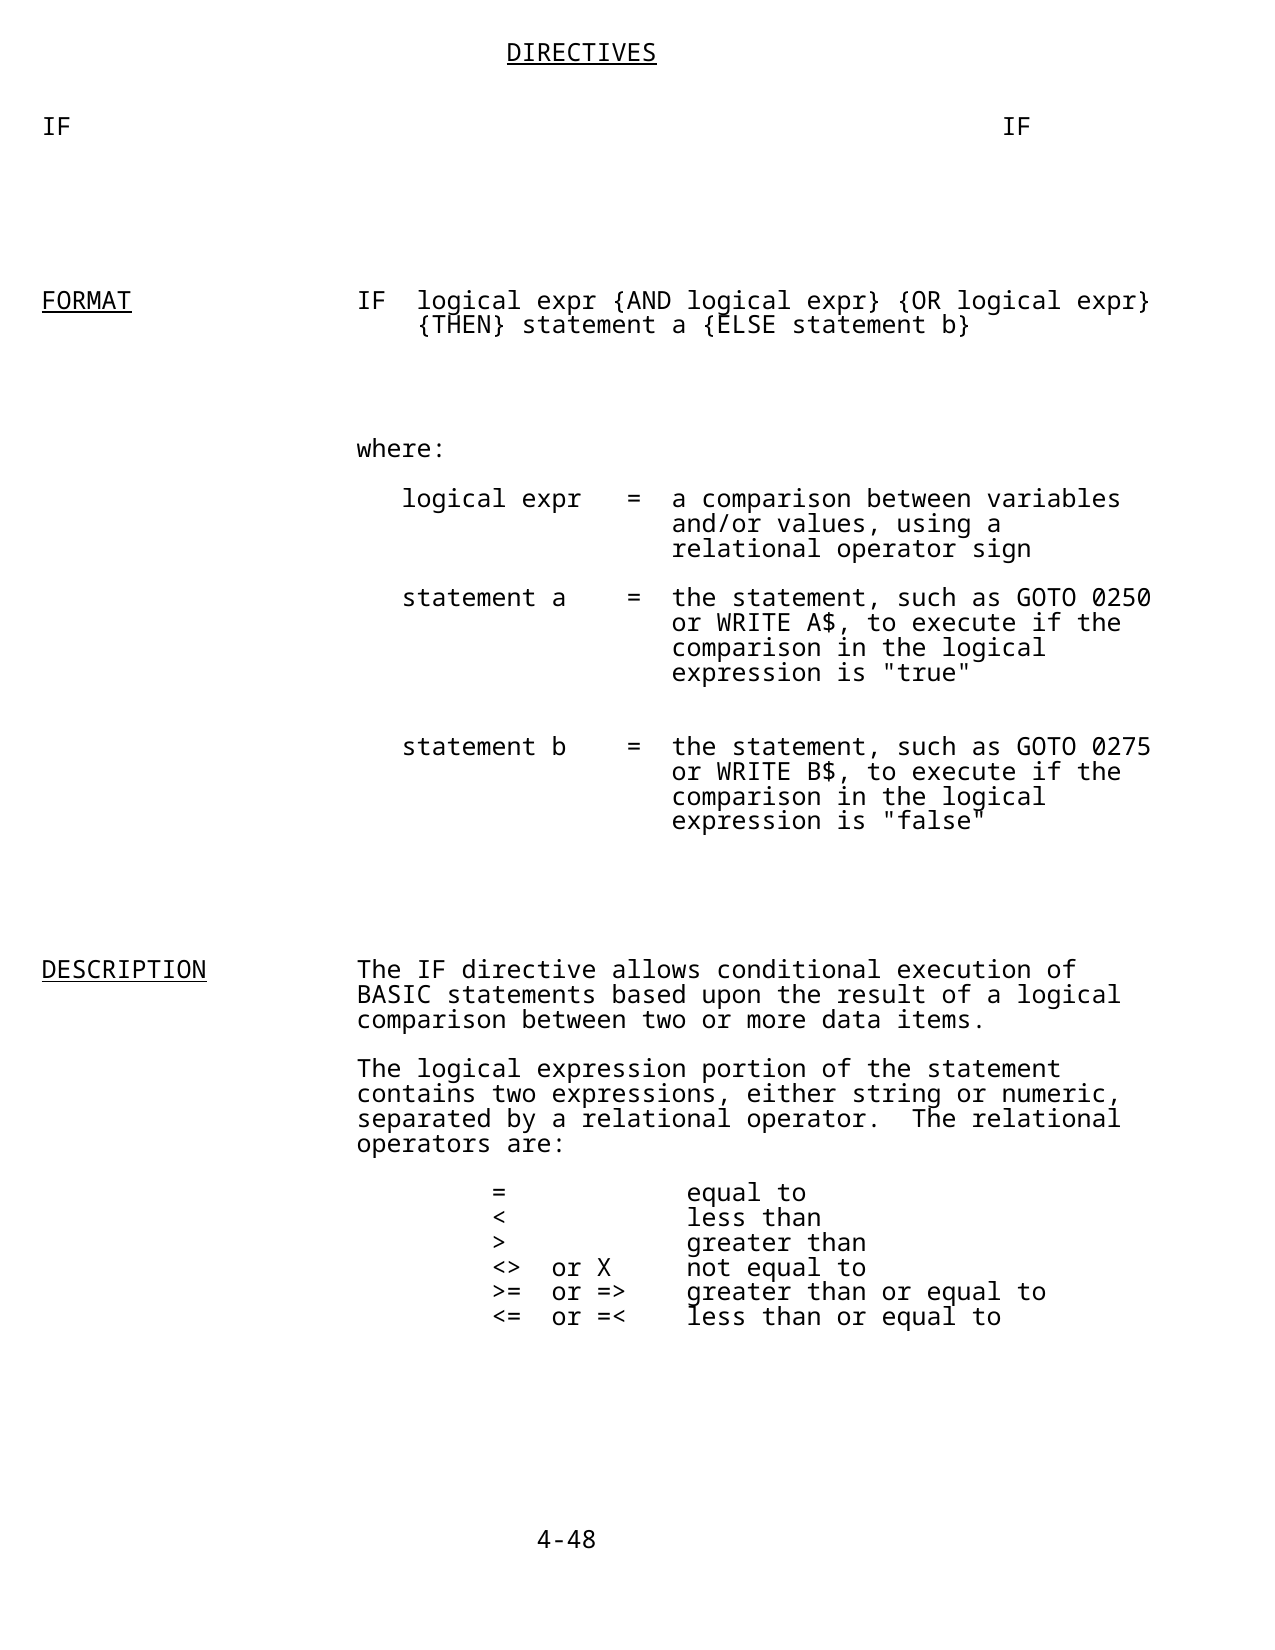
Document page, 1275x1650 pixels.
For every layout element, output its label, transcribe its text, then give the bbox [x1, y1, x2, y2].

text comparison between two or more data items. [41, 1008, 1234, 1033]
text relational operator sign [41, 537, 1234, 562]
text {THEN} statement a {ELSE statement b} [41, 314, 1234, 339]
text expression is "false" [41, 810, 1234, 835]
text < less than [41, 1207, 1234, 1231]
text DESCRIPTION The IF directive allows conditional execution of [41, 959, 1234, 983]
text <> or X not equal to [41, 1256, 1234, 1281]
text >= or => greater than or equal to [41, 1281, 1234, 1306]
text statement b = the statement, such as GOTO 0275 [41, 736, 1234, 760]
text 4-48 [41, 1529, 1234, 1554]
text where: [41, 438, 1234, 463]
text and/or values, using a [41, 512, 1234, 537]
text IF IF [41, 116, 1234, 141]
text or WRITE B$, to execute if the [41, 760, 1234, 785]
text DIRECTIVES [41, 41, 1234, 66]
text operators are: [41, 1132, 1234, 1157]
text The logical expression portion of the statement [41, 1058, 1234, 1083]
text > greater than [41, 1231, 1234, 1256]
text expression is "true" [41, 661, 1234, 686]
text comparison in the logical [41, 785, 1234, 810]
text statement a = the statement, such as GOTO 0250 [41, 587, 1234, 612]
text or WRITE A$, to execute if the [41, 612, 1234, 636]
text <= or =< less than or equal to [41, 1306, 1234, 1331]
text contains two expressions, either string or numeric, [41, 1083, 1234, 1107]
text = equal to [41, 1182, 1234, 1207]
text logical expr = a comparison between variables [41, 488, 1234, 512]
text separated by a relational operator. The relational [41, 1107, 1234, 1132]
text FORMAT IF logical expr {AND logical expr} {OR logical expr} [41, 289, 1234, 314]
text comparison in the logical [41, 636, 1234, 661]
text BASIC statements based upon the result of a logical [41, 983, 1234, 1008]
